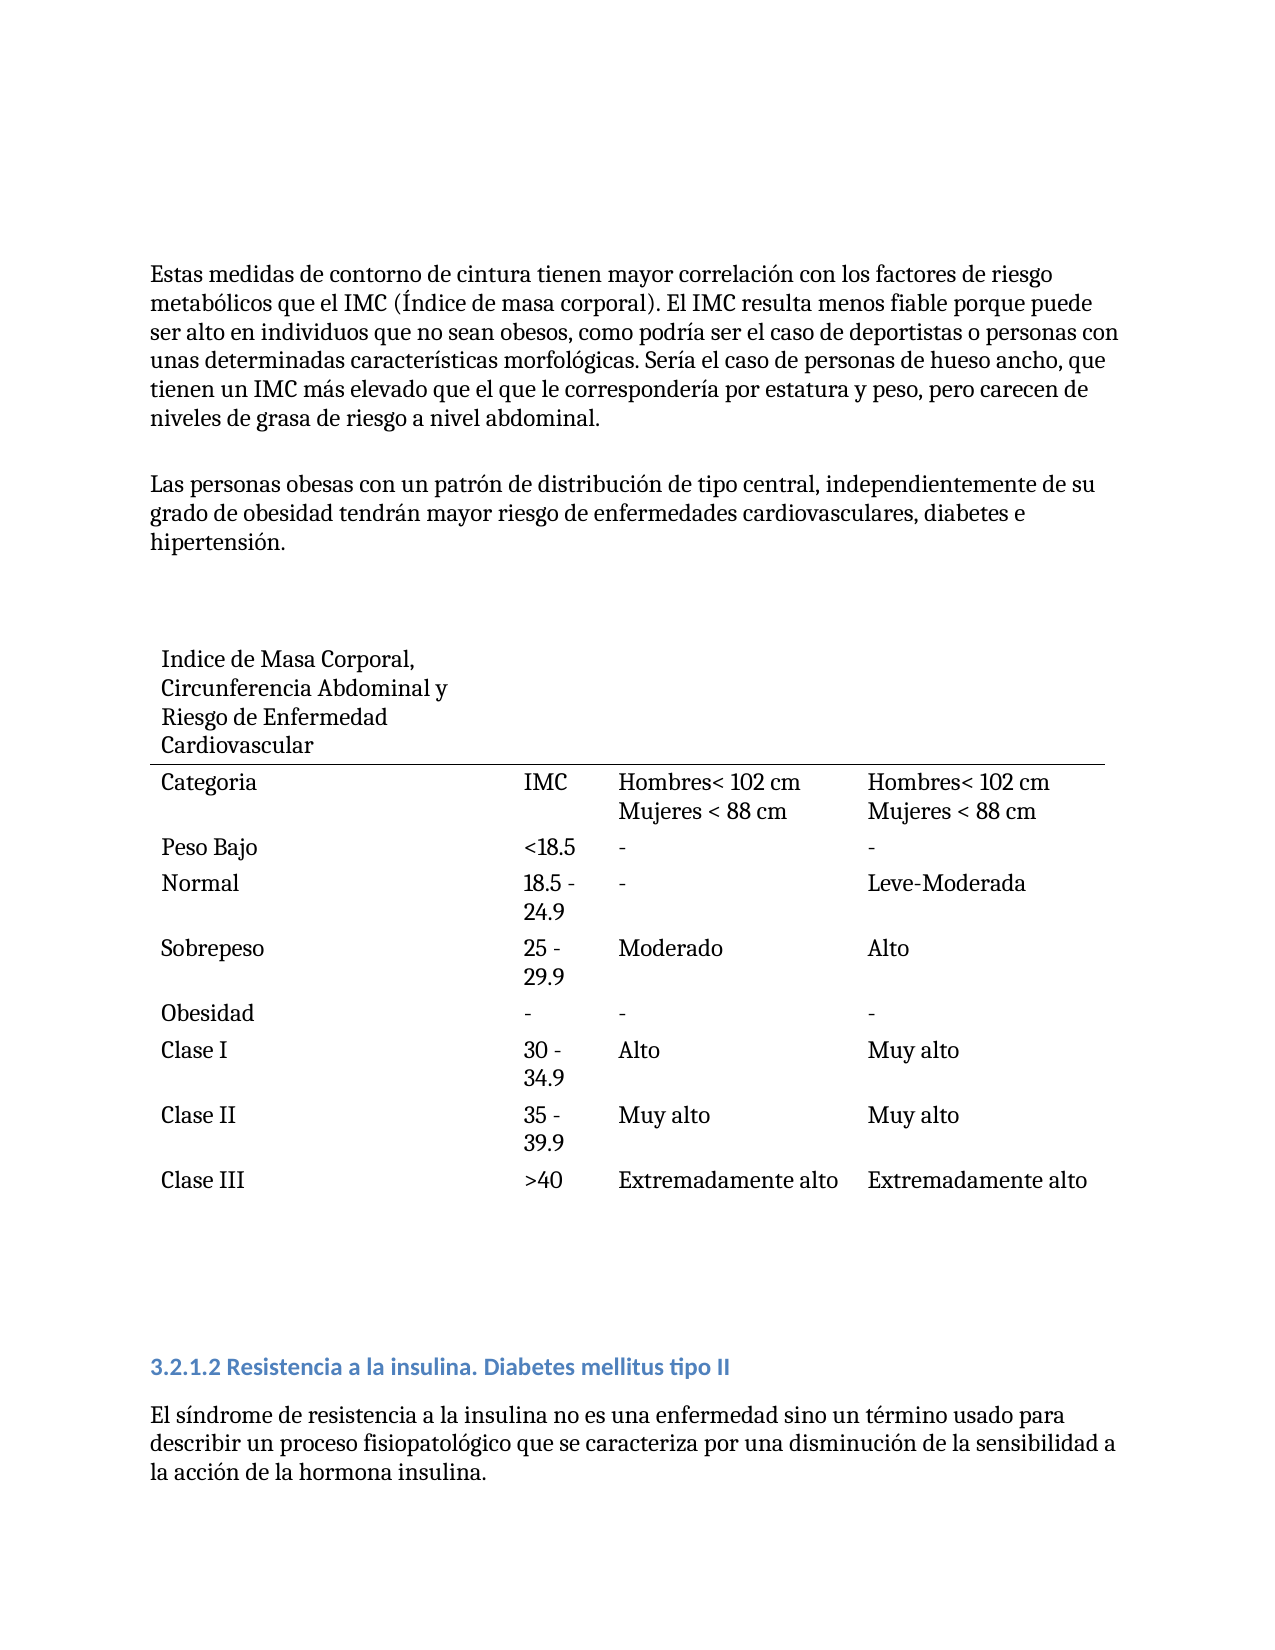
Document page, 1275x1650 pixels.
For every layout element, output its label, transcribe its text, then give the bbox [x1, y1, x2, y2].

table_cell Obesidad [150, 996, 512, 1032]
table_cell - [512, 996, 607, 1032]
table_header Indice de Masa Corporal, Circunferencia Abdominal y Riesgo de Enfermedad Cardiovascular [150, 641, 512, 764]
subtitle 3.2.1.2 Resistencia a la insulina. Diabetes mellitus tipo II [150, 1351, 1125, 1382]
table_cell Muy alto [856, 1097, 1105, 1162]
table_cell - [607, 866, 856, 931]
table_cell Extremadamente alto [607, 1162, 856, 1198]
table_cell Alto [607, 1032, 856, 1097]
table_cell - [607, 996, 856, 1032]
table_cell Moderado [607, 931, 856, 996]
table_cell <18.5 [512, 829, 607, 866]
table_cell Clase I [150, 1032, 512, 1097]
table_cell Leve-Moderada [856, 866, 1105, 931]
table_cell Muy alto [607, 1097, 856, 1162]
table_header [856, 641, 1105, 764]
table_cell Clase III [150, 1162, 512, 1198]
table_cell IMC [512, 765, 607, 829]
table_cell Extremadamente alto [856, 1162, 1105, 1198]
table_cell Muy alto [856, 1032, 1105, 1097]
table_cell Sobrepeso [150, 931, 512, 996]
table_cell 25 - 29.9 [512, 931, 607, 996]
table_cell Clase II [150, 1097, 512, 1162]
table_cell Normal [150, 866, 512, 931]
table_cell 18.5 - 24.9 [512, 866, 607, 931]
table_cell 35 - 39.9 [512, 1097, 607, 1162]
text Las personas obesas con un patrón de distribución de tipo central, independientemente de su grado de obesidad tendrán mayor riesgo de enfermedades cardiovasculares, diabetes e hipertensión. [150, 470, 1125, 556]
table_cell - [856, 996, 1105, 1032]
table_header [512, 641, 607, 764]
table_header [607, 641, 856, 764]
table_cell Hombres< 102 cm Mujeres < 88 cm [607, 765, 856, 829]
table_cell - [607, 829, 856, 866]
table_cell Peso Bajo [150, 829, 512, 866]
table_cell Hombres< 102 cm Mujeres < 88 cm [856, 765, 1105, 829]
text Estas medidas de contorno de cintura tienen mayor correlación con los factores de riesgo metabólicos que el IMC (Índice de masa corporal). El IMC resulta menos fiable porque puede ser alto en individuos que no sean obesos, como podría ser el caso de deportistas o personas con unas determinadas características morfológicas. Sería el caso de personas de hueso ancho, que tienen un IMC más elevado que el que le correspondería por estatura y peso, pero carecen de niveles de grasa de riesgo a nivel abdominal. [150, 260, 1125, 432]
table_cell - [856, 829, 1105, 866]
table_cell >40 [512, 1162, 607, 1198]
text El síndrome de resistencia a la insulina no es una enfermedad sino un término usado para describir un proceso fisiopatológico que se caracteriza por una disminución de la sensibilidad a la acción de la hormona insulina. [150, 1401, 1125, 1487]
table_cell 30 - 34.9 [512, 1032, 607, 1097]
table_cell Categoria [150, 765, 512, 829]
table_cell Alto [856, 931, 1105, 996]
